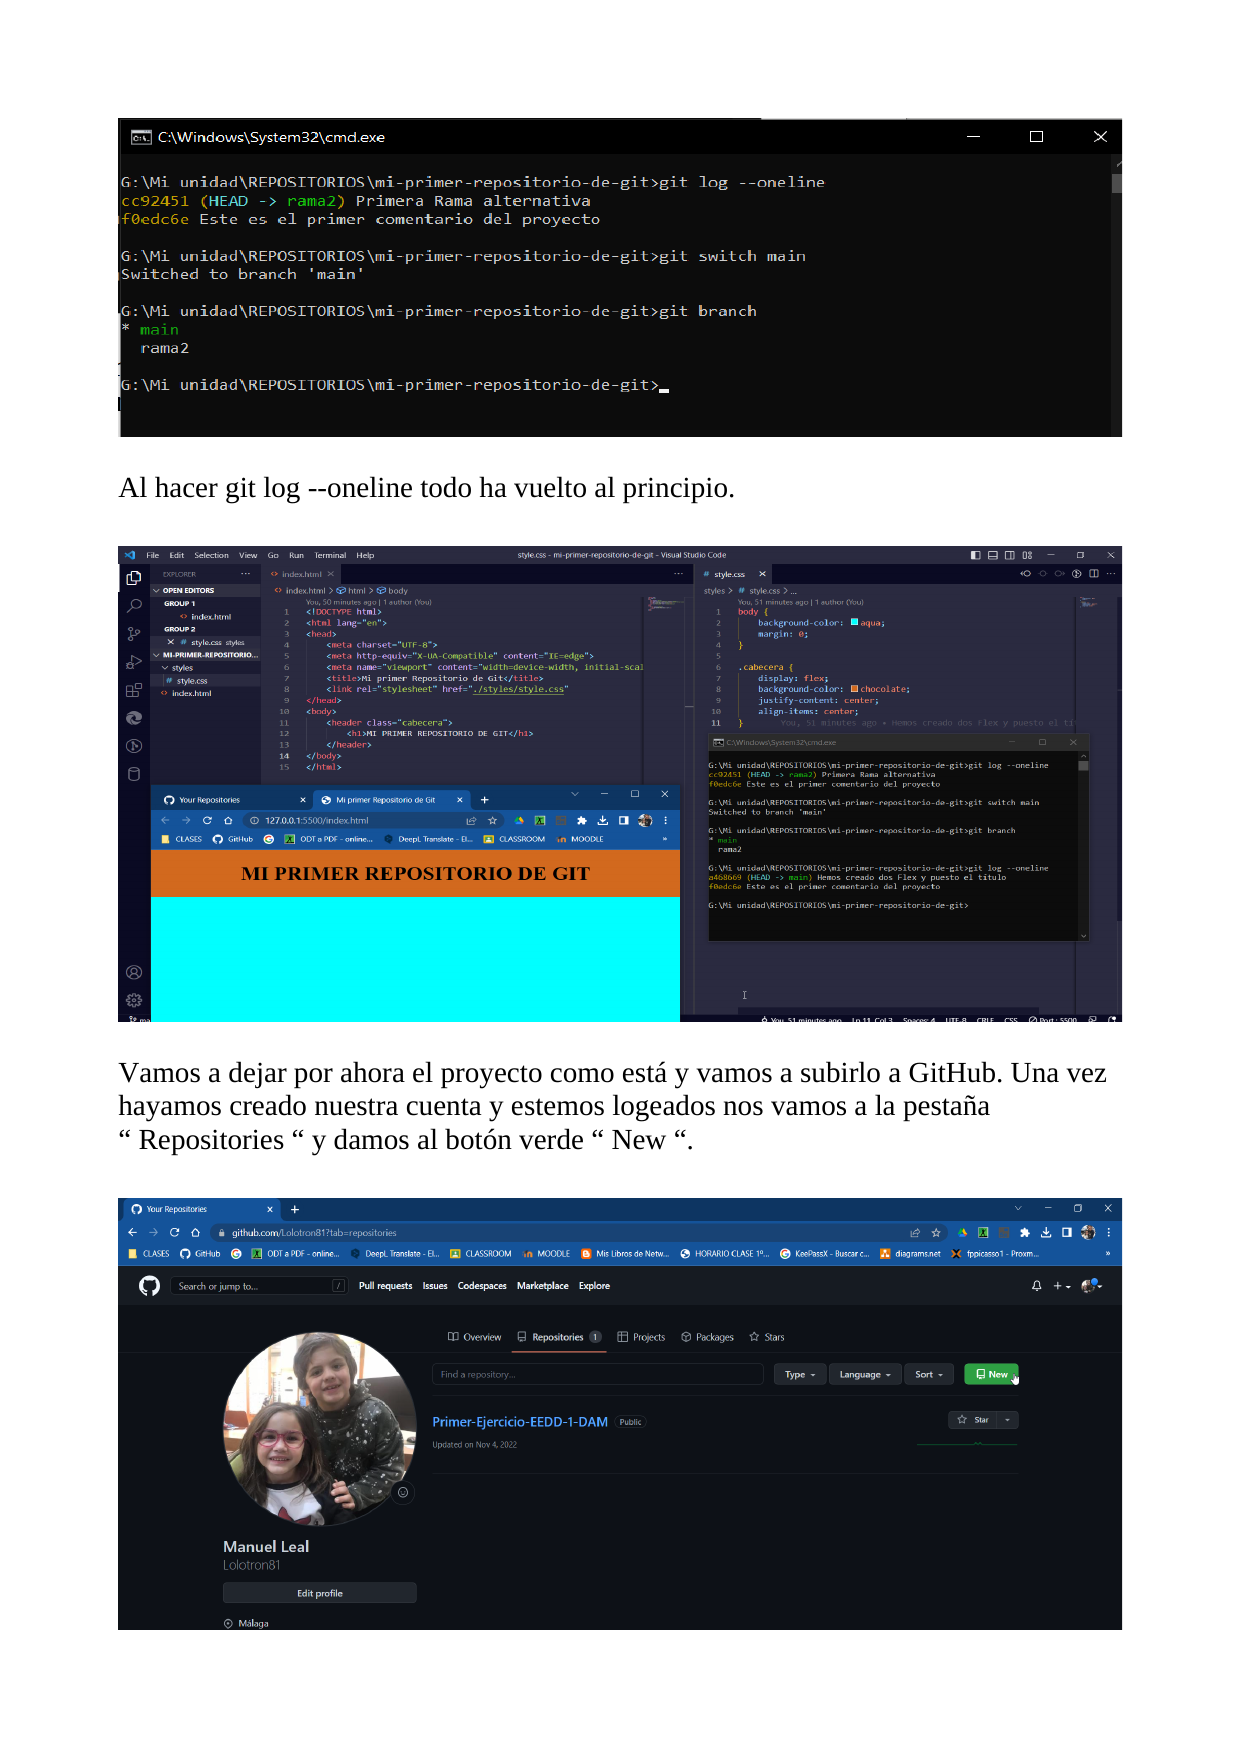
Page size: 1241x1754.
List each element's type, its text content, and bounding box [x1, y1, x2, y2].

picture [118, 1198, 1123, 1630]
text “ Repositories “ y damos al botón verde “ New “. [118, 1122, 1122, 1156]
picture [118, 546, 1123, 1022]
picture [118, 118, 1123, 437]
text Vamos a dejar por ahora el proyecto como está y vamos a subirlo a GitHub. Una vez hayamos creado nuestra cuenta y estemos logeados nos vamos a la pestaña [118, 1055, 1122, 1122]
text Al hacer git log --oneline todo ha vuelto al principio. [118, 470, 1122, 504]
